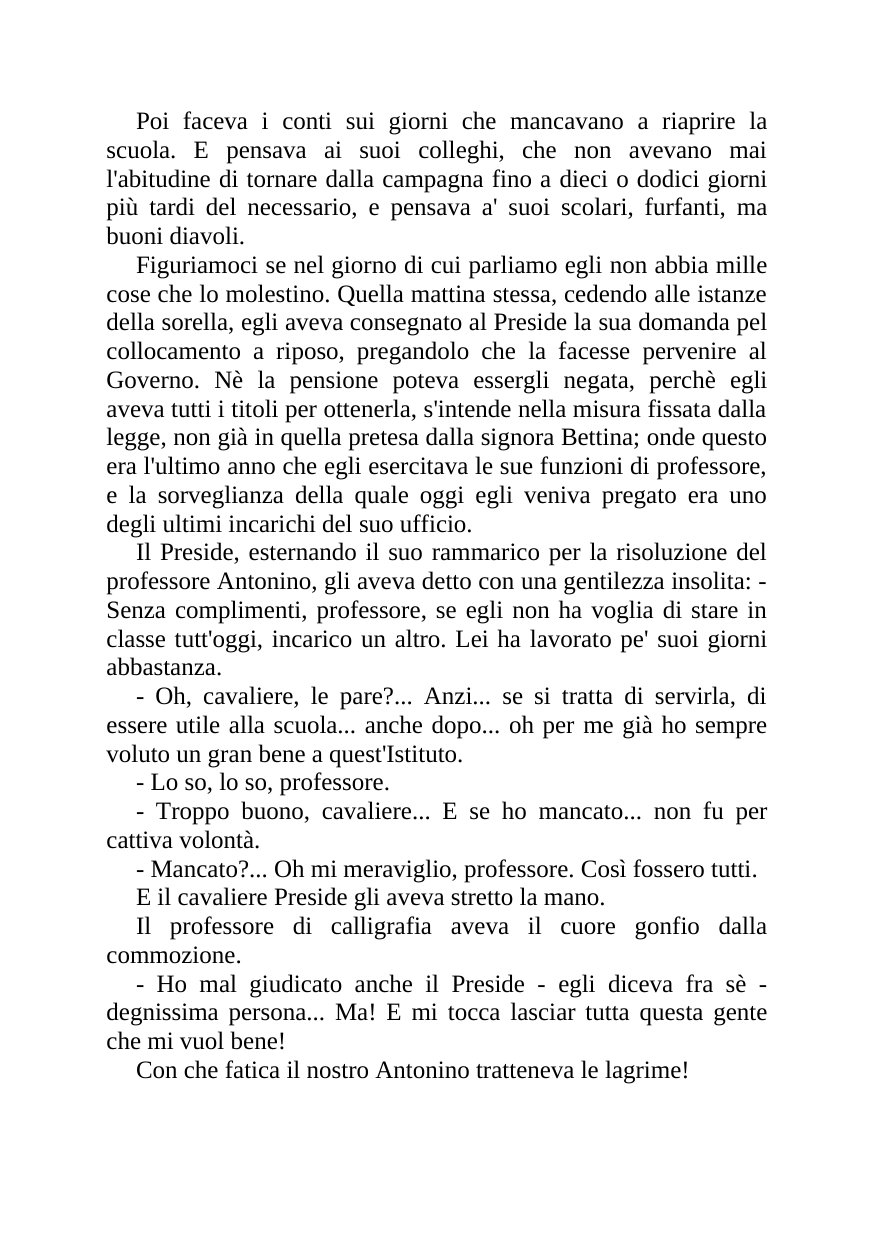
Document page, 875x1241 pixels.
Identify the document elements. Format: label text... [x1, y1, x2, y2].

text - Oh, cavaliere, le pare?... Anzi... se si tratta di servirla, di essere utile alla scuola... anche dopo... oh per me già ho sempre voluto un gran bene a quest'Istituto. [106, 681, 768, 767]
text E il cavaliere Preside gli aveva stretto la mano. [106, 882, 768, 911]
text Poi faceva i conti sui giorni che mancavano a riaprire la scuola. E pensava ai suoi colleghi, che non avevano mai l'abitudine di tornare dalla campagna fino a dieci o dodici giorni più tardi del necessario, e pensava a' suoi scolari, furfanti, ma buoni diavoli. [106, 106, 768, 250]
text Figuriamoci se nel giorno di cui parliamo egli non abbia mille cose che lo molestino. Quella mattina stessa, cedendo alle istanze della sorella, egli aveva consegnato al Preside la sua domanda pel collocamento a riposo, pregandolo che la facesse pervenire al Governo. Nè la pensione poteva essergli negata, perchè egli aveva tutti i titoli per ottenerla, s'intende nella misura fissata dalla legge, non già in quella pretesa dalla signora Bettina; onde questo era l'ultimo anno che egli esercitava le sue funzioni di professore, e la sorveglianza della quale oggi egli veniva pregato era uno degli ultimi incarichi del suo ufficio. [106, 250, 768, 537]
text - Ho mal giudicato anche il Preside - egli diceva fra sè - degnissima persona... Ma! E mi tocca lasciar tutta questa gente che mi vuol bene! [106, 969, 768, 1055]
text Il professore di calligrafia aveva il cuore gonfio dalla commozione. [106, 911, 768, 969]
text Il Preside, esternando il suo rammarico per la risoluzione del professore Antonino, gli aveva detto con una gentilezza insolita: - Senza complimenti, professore, se egli non ha voglia di stare in classe tutt'oggi, incarico un altro. Lei ha lavorato pe' suoi giorni abbastanza. [106, 537, 768, 681]
text - Troppo buono, cavaliere... E se ho mancato... non fu per cattiva volontà. [106, 796, 768, 854]
text Con che fatica il nostro Antonino tratteneva le lagrime! [106, 1055, 768, 1084]
text - Mancato?... Oh mi meraviglio, professore. Così fossero tutti. [106, 854, 768, 882]
text - Lo so, lo so, professore. [106, 767, 768, 796]
